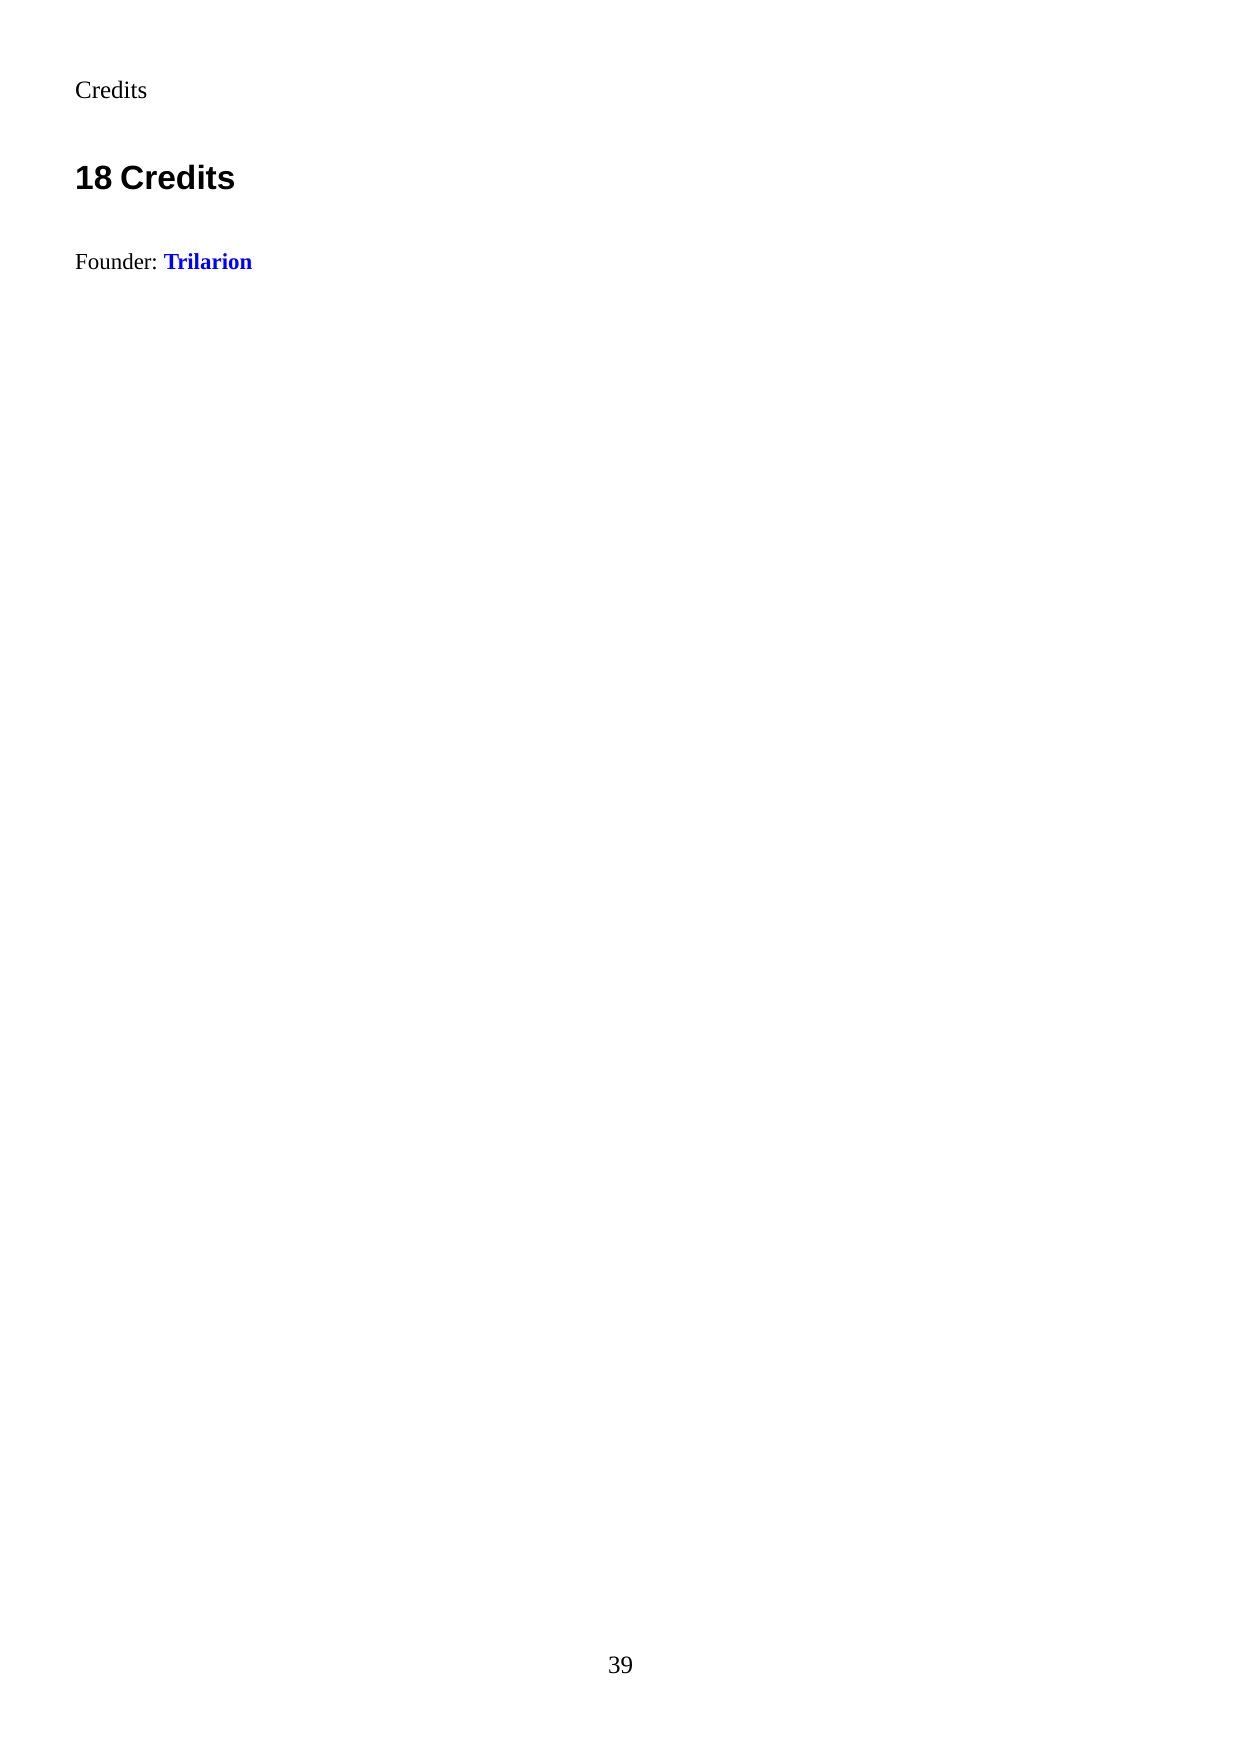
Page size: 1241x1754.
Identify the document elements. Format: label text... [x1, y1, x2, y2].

text Founder: Trilarion [75, 248, 1166, 274]
subtitle Credits [75, 158, 1166, 197]
